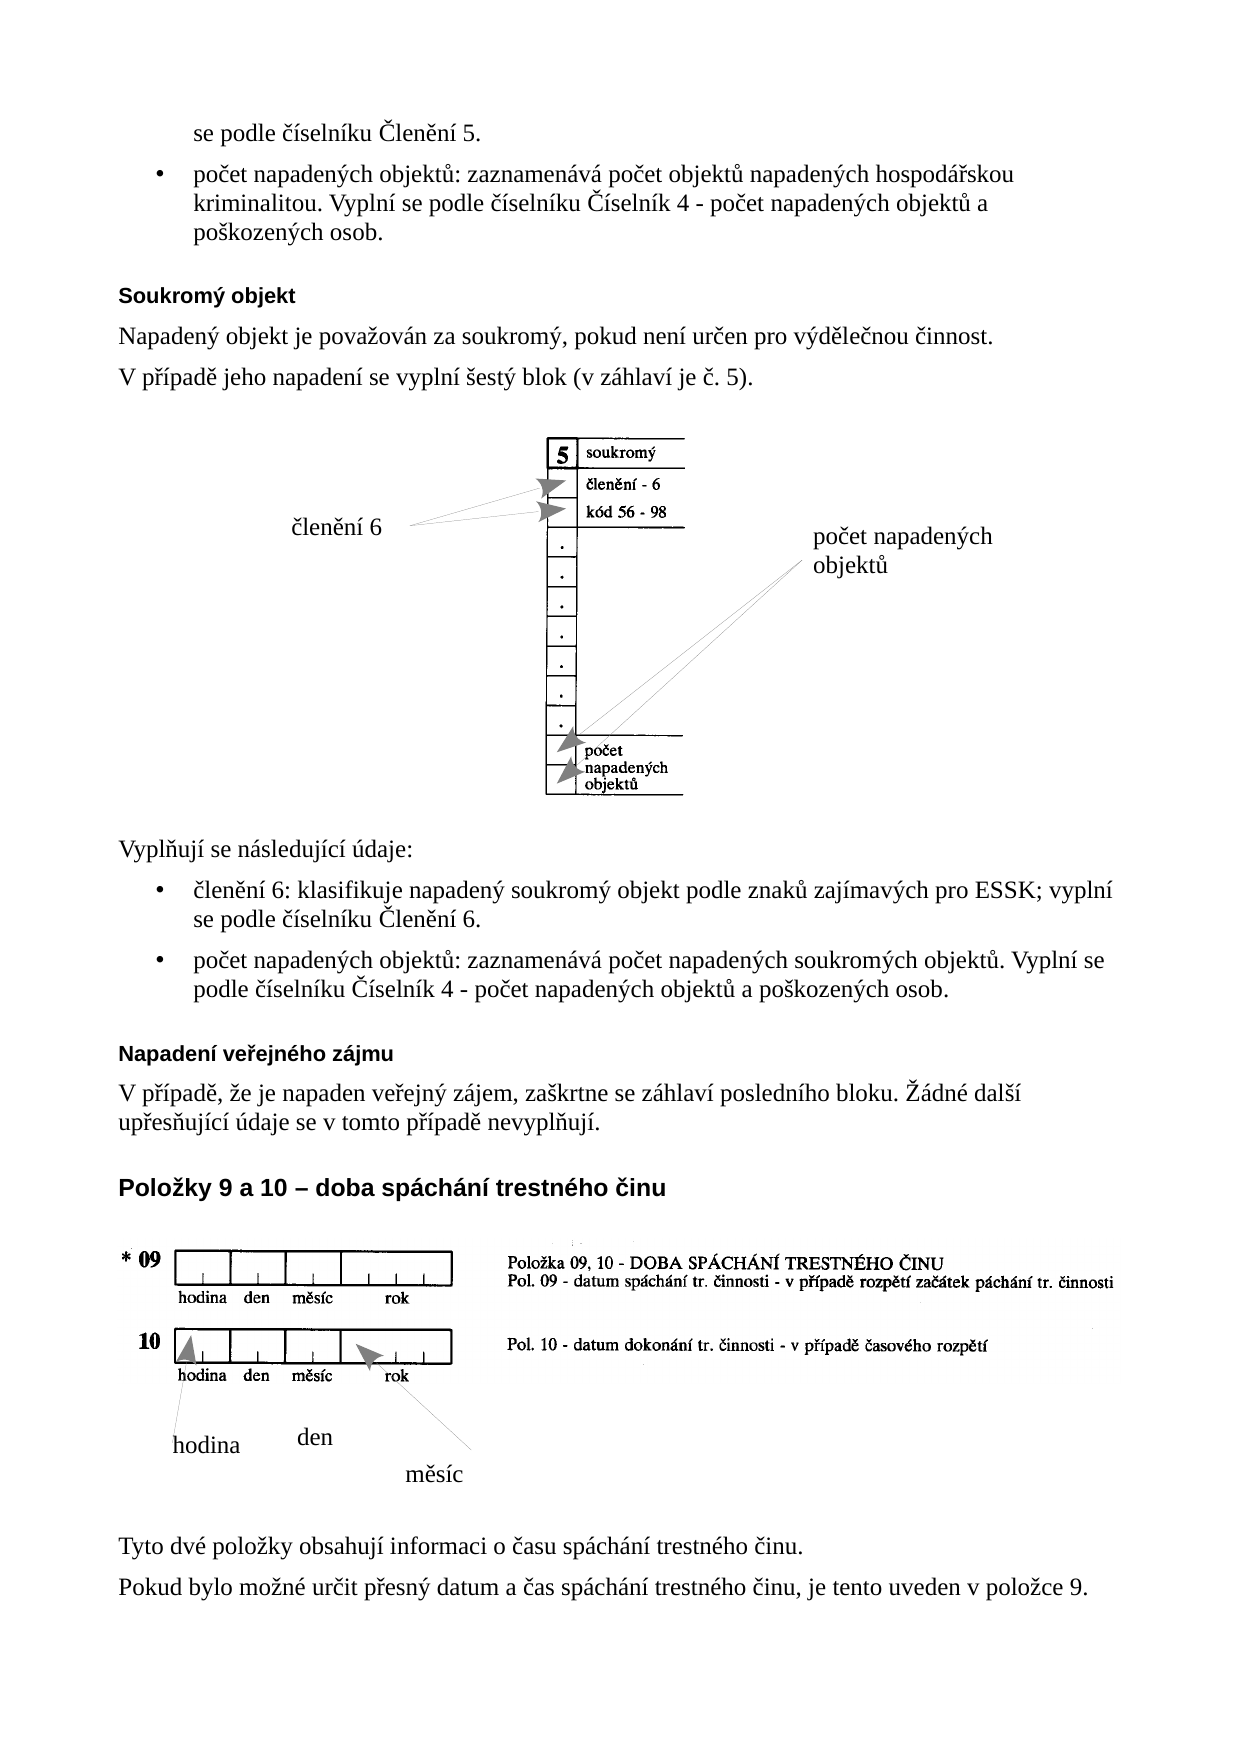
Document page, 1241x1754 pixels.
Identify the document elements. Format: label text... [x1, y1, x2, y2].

list členění 6: klasifikuje napadený soukromý objekt podle znaků zajímavých pro ESSK; vyplní se podle číselníku Členění 6. [156, 876, 1122, 933]
list počet napadených objektů: zaznamenává počet napadených soukromých objektů. Vyplní se podle číselníku Číselník 4 - počet napadených objektů a poškozených osob. [156, 946, 1122, 1003]
subtitle Položky 9 a 10 – doba spáchání trestného činu [118, 1173, 1122, 1202]
text Tyto dvé položky obsahují informaci o času spáchání trestného činu. [118, 1214, 1122, 1559]
picture [543, 432, 697, 805]
text V případě jeho napadení se vyplní šestý blok (v záhlaví je č. 5). [118, 362, 1122, 391]
subtitle Napadení veřejného zájmu [118, 1041, 1122, 1066]
text V případě, že je napaden veřejný zájem, zaškrtne se záhlaví posledního bloku. Žádné další upřesňující údaje se v tomto případě nevyplňují. [118, 1078, 1122, 1136]
text Napadený objekt je považován za soukromý, pokud není určen pro výdělečnou činnost. [118, 321, 1122, 349]
subtitle Soukromý objekt [118, 283, 1122, 308]
list se podle číselníku Členění 5. [156, 118, 1122, 147]
text Pokud bylo možné určit přesný datum a čas spáchání trestného činu, je tento uveden v položce 9. [118, 1572, 1122, 1601]
picture [116, 1238, 1121, 1384]
list počet napadených objektů: zaznamenává počet objektů napadených hospodářskou kriminalitou. Vyplní se podle číselníku Číselník 4 - počet napadených objektů a poškozených osob. [156, 159, 1122, 246]
text Vyplňují se následující údaje: [118, 403, 1122, 863]
